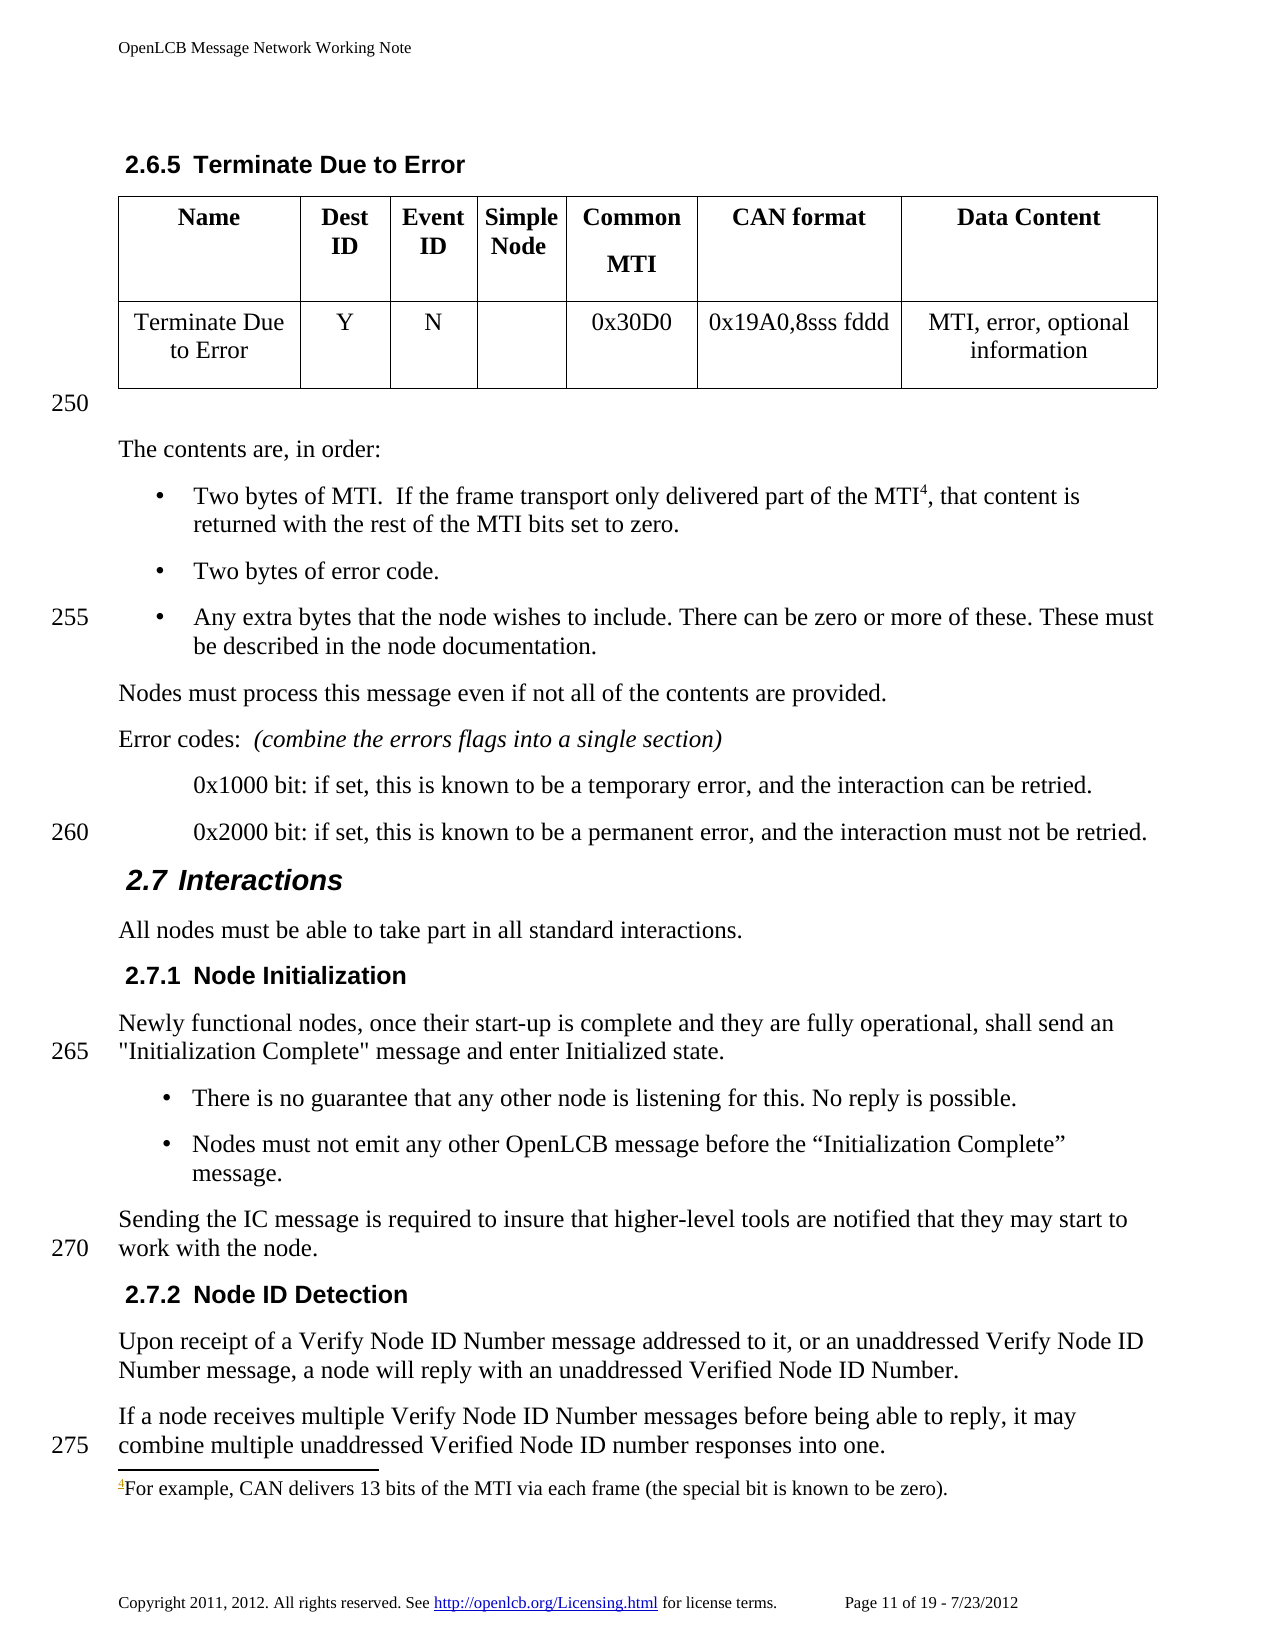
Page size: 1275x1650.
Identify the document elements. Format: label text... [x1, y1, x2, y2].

list There is no guarantee that any other node is listening for this. No reply is possible. [162, 1083, 1157, 1112]
table_cell 0x19A0,8sss fddd [698, 302, 901, 388]
table_header Name [119, 197, 300, 301]
table_cell Terminate Due to Error [119, 302, 300, 388]
table_header Simple Node [478, 197, 566, 301]
table_cell [478, 302, 566, 388]
table_cell MTI, error, optional information [902, 302, 1157, 388]
table_header Data Content [902, 197, 1157, 301]
table_header Event ID [391, 197, 477, 301]
table_header CAN format [698, 197, 901, 301]
list Two bytes of error code. [156, 556, 1157, 585]
text 0x1000 bit: if set, this is known to be a temporary error, and the interaction can be retried. [193, 771, 1157, 799]
text All nodes must be able to take part in all standard interactions. [118, 915, 1157, 943]
table_header Dest ID [301, 197, 390, 301]
subtitle Terminate Due to Error [118, 150, 1157, 179]
list Two bytes of MTI. If the frame transport only delivered part of the MTI, that content is returned with the rest of the MTI bits set to zero. [156, 481, 1157, 538]
text Sending the IC message is required to insure that higher-level tools are notified that they may start to work with the node. [118, 1204, 1157, 1262]
table_cell N [391, 302, 477, 388]
table_cell 0x30D0 [567, 302, 697, 388]
text The contents are, in order: [118, 434, 1157, 463]
text If a node receives multiple Verify Node ID Number messages before being able to reply, it may combine multiple unaddressed Verified Node ID number responses into one. [118, 1401, 1157, 1459]
text Error codes: (combine the errors flags into a single section) [118, 724, 1157, 753]
text Newly functional nodes, once their start-up is complete and they are fully operational, shall send an "Initialization Complete" message and enter Initialized state. [118, 1008, 1157, 1065]
subtitle Interactions [118, 863, 1157, 897]
list Any extra bytes that the node wishes to include. There can be zero or more of these. These must be described in the node documentation. [156, 602, 1157, 660]
list For example, CAN delivers 13 bits of the MTI via each frame (the special bit is known to be zero). [118, 1476, 1157, 1500]
subtitle Node ID Detection [118, 1280, 1157, 1308]
text 0x2000 bit: if set, this is known to be a permanent error, and the interaction must not be retried. [193, 817, 1157, 846]
list Nodes must not emit any other OpenLCB message before the “Initialization Complete” message. [162, 1129, 1157, 1187]
subtitle Node Initialization [118, 961, 1157, 990]
table_cell Y [301, 302, 390, 388]
text Nodes must process this message even if not all of the contents are provided. [118, 678, 1157, 706]
text Upon receipt of a Verify Node ID Number message addressed to it, or an unaddressed Verify Node ID Number message, a node will reply with an unaddressed Verified Node ID Number. [118, 1326, 1157, 1384]
table_header Common MTI [567, 197, 697, 301]
